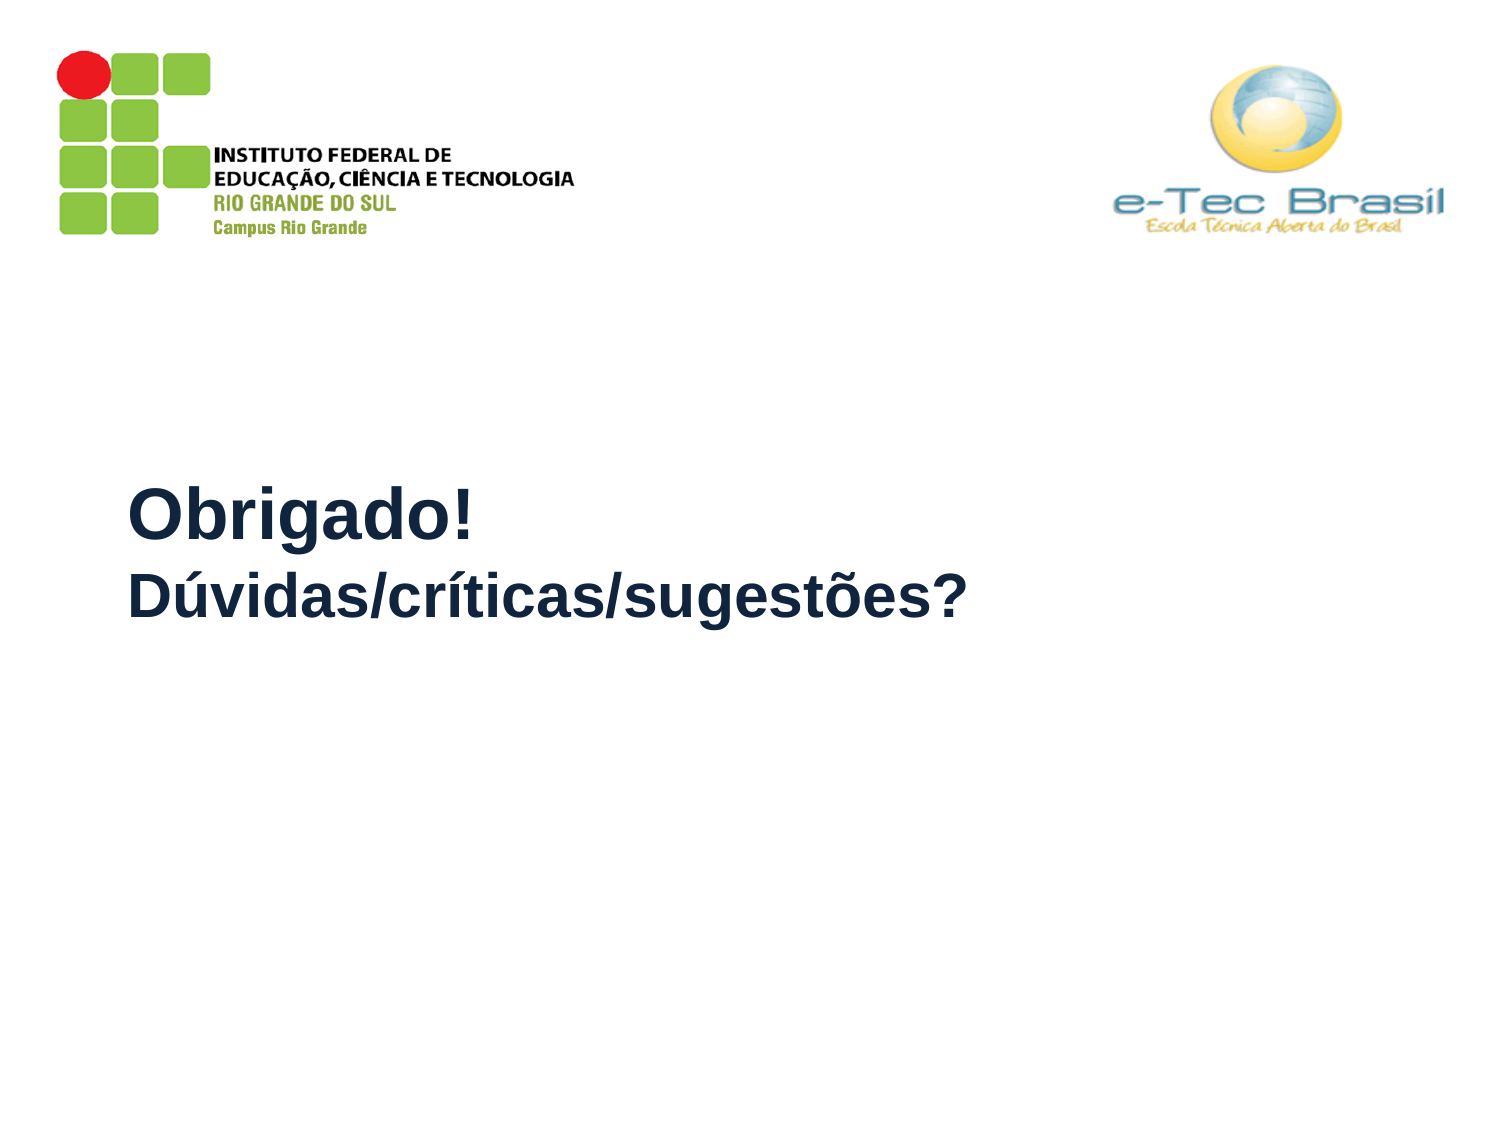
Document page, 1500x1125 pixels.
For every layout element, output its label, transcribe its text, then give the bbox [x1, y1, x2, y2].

picture [1104, 54, 1449, 249]
picture [17, 30, 609, 258]
title Obrigado! Dúvidas/críticas/sugestões? [112, 392, 1388, 705]
